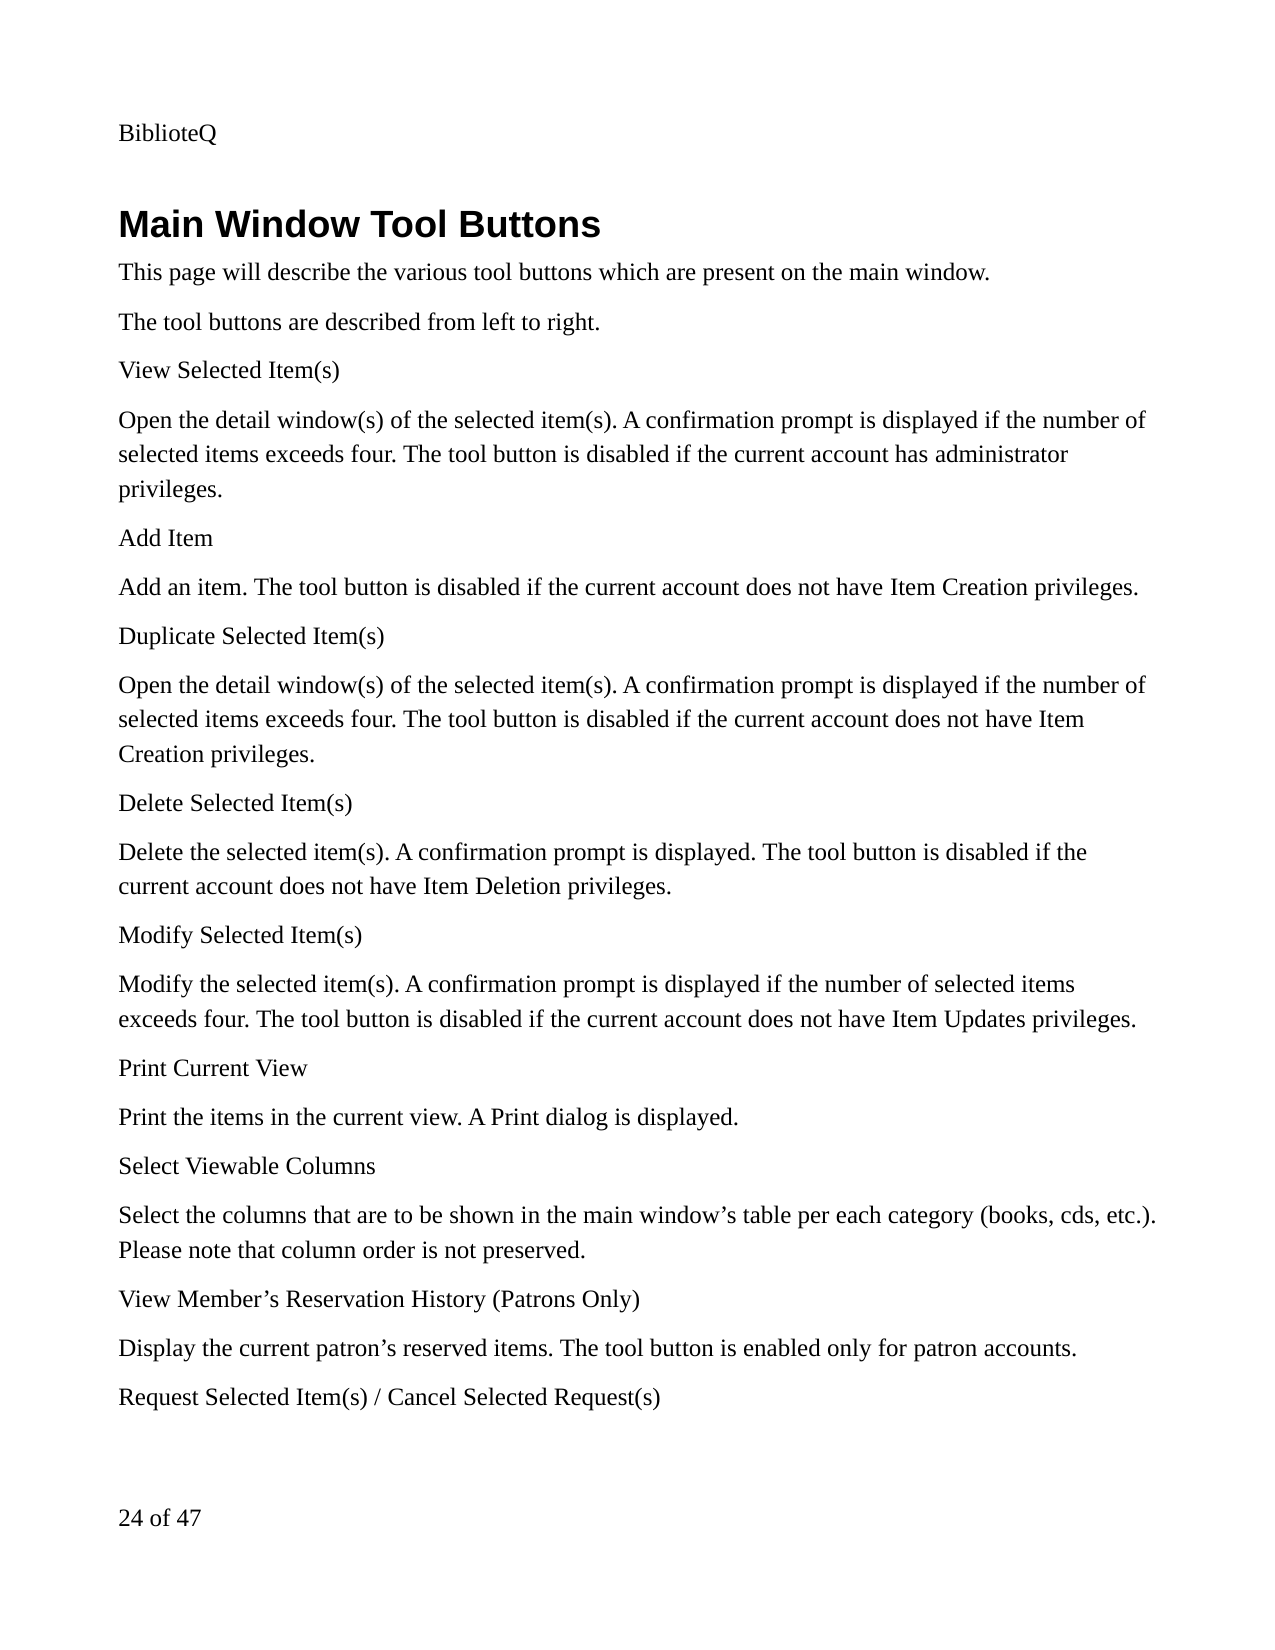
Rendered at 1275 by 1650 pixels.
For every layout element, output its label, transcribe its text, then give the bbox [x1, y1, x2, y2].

text Select Viewable Columns [118, 1151, 1157, 1180]
text Open the detail window(s) of the selected item(s). A confirmation prompt is displayed if the number of selected items exceeds four. The tool button is disabled if the current account does not have Item Creation privileges. [118, 670, 1157, 768]
text Modify Selected Item(s) [118, 921, 1157, 949]
text Add Item [118, 523, 1157, 551]
text This page will describe the various tool buttons which are present on the main window. [118, 257, 1157, 286]
text Print the items in the current view. A Print dialog is displayed. [118, 1102, 1157, 1131]
subtitle Main Window Tool Buttons [118, 201, 1157, 245]
text Display the current patron’s reserved items. The tool button is enabled only for patron accounts. [118, 1333, 1157, 1362]
text Request Selected Item(s) / Cancel Selected Request(s) [118, 1382, 1157, 1411]
text The tool buttons are described from left to right. [118, 307, 1157, 335]
text View Member’s Reservation History (Patrons Only) [118, 1284, 1157, 1313]
text Add an item. The tool button is disabled if the current account does not have Item Creation privileges. [118, 572, 1157, 601]
text Duplicate Selected Item(s) [118, 621, 1157, 649]
text Print Current View [118, 1053, 1157, 1082]
text Delete the selected item(s). A confirmation prompt is displayed. The tool button is disabled if the current account does not have Item Deletion privileges. [118, 837, 1157, 900]
text Delete Selected Item(s) [118, 788, 1157, 817]
text Modify the selected item(s). A confirmation prompt is displayed if the number of selected items exceeds four. The tool button is disabled if the current account does not have Item Updates privileges. [118, 969, 1157, 1033]
text View Selected Item(s) [118, 356, 1157, 384]
text Open the detail window(s) of the selected item(s). A confirmation prompt is displayed if the number of selected items exceeds four. The tool button is disabled if the current account has administrator privileges. [118, 405, 1157, 502]
text Select the columns that are to be shown in the main window’s table per each category (books, cds, etc.). Please note that column order is not preserved. [118, 1200, 1157, 1263]
